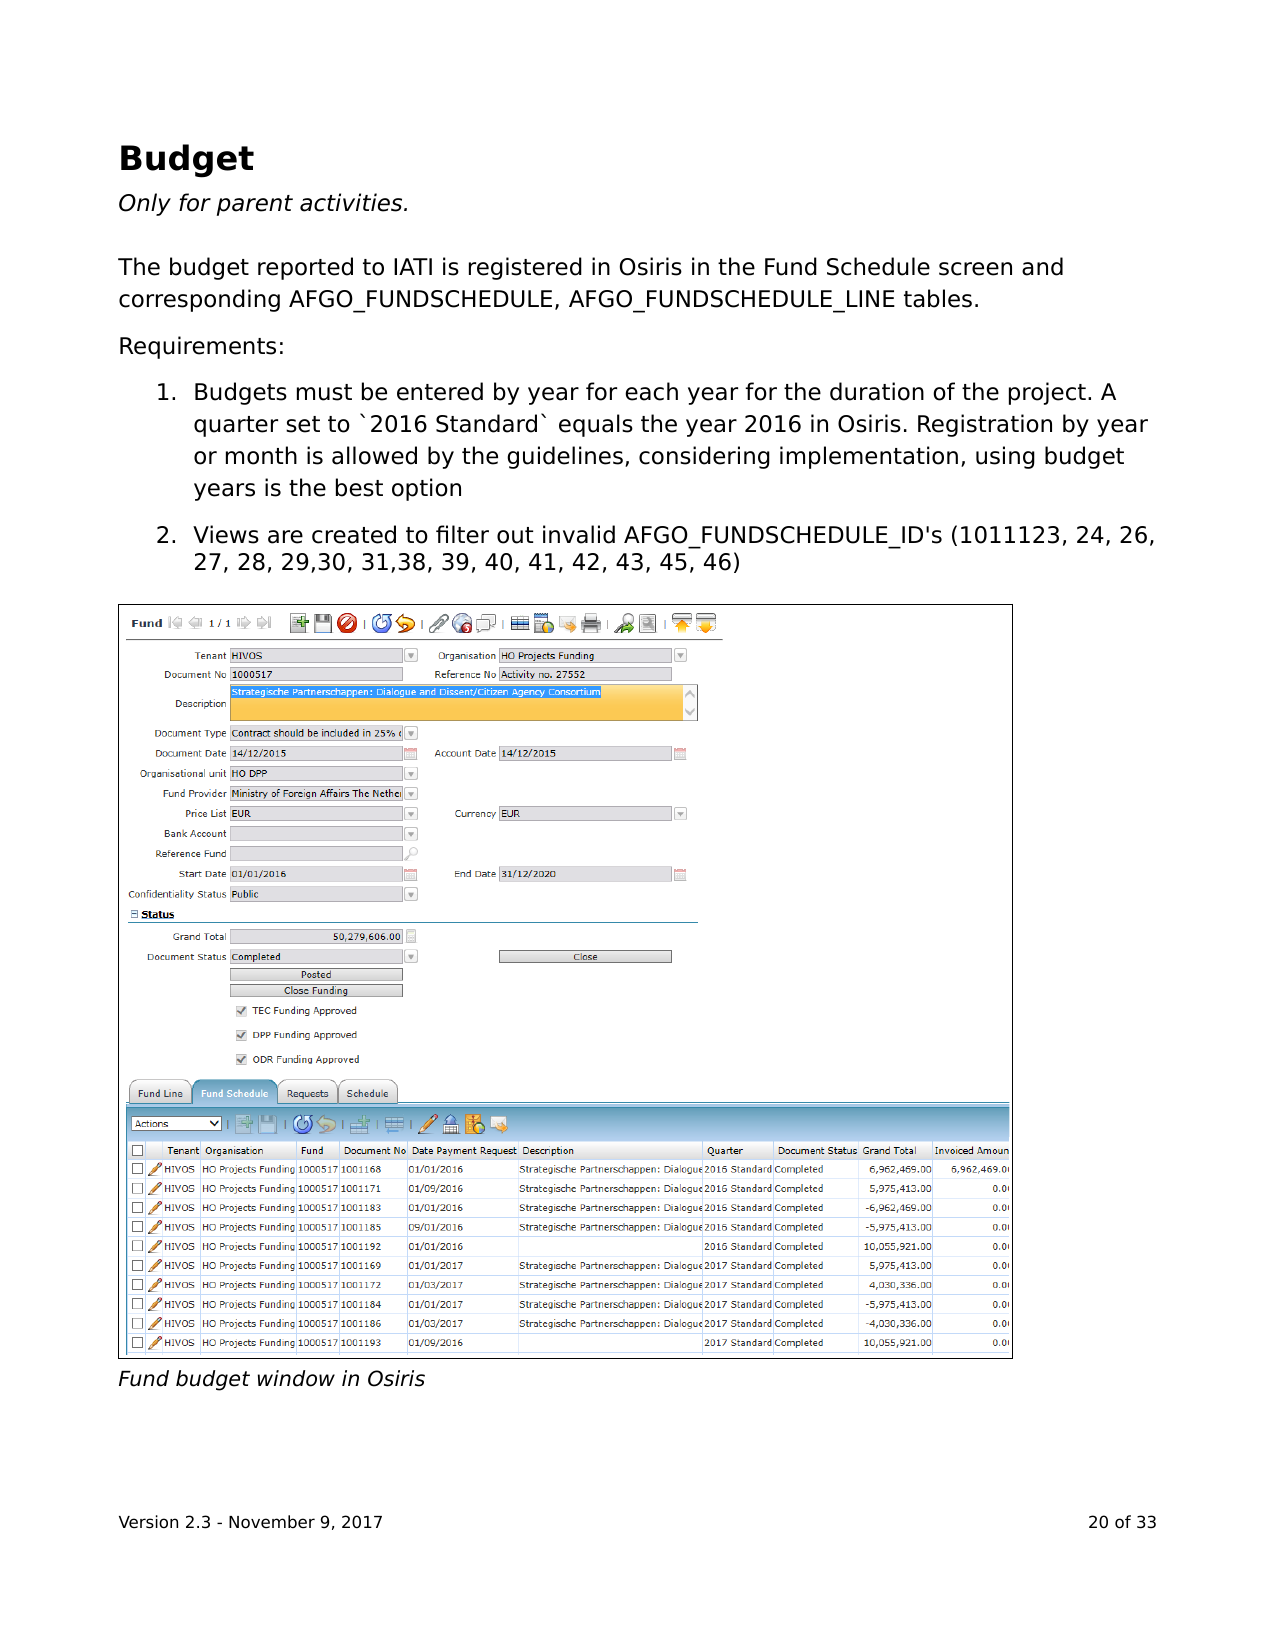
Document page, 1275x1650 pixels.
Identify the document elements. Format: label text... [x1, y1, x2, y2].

text Only for parent activities. The budget reported to IATI is registered in Osiris in the Fund Schedule screen and corresponding AFGO_FUNDSCHEDULE, AFGO_FUNDSCHEDULE_LINE tables. [118, 191, 1157, 313]
text Requirements: [118, 333, 1157, 360]
subtitle Budget [118, 139, 1157, 178]
list Views are created to filter out invalid AFGO_FUNDSCHEDULE_ID's (1011123, 24, 26, 27, 28, 29,30, 31,38, 39, 40, 41, 42, 43, 45, 46) [156, 522, 1157, 575]
list Budgets must be entered by year for each year for the duration of the project. A quarter set to `2016 Standard` equals the year 2016 in Osiris. Registration by year or month is allowed by the guidelines, considering implementation, using budget years is the best option [156, 379, 1157, 502]
picture [121, 606, 1010, 1355]
text Fund budget window in Osiris [118, 1367, 1157, 1391]
